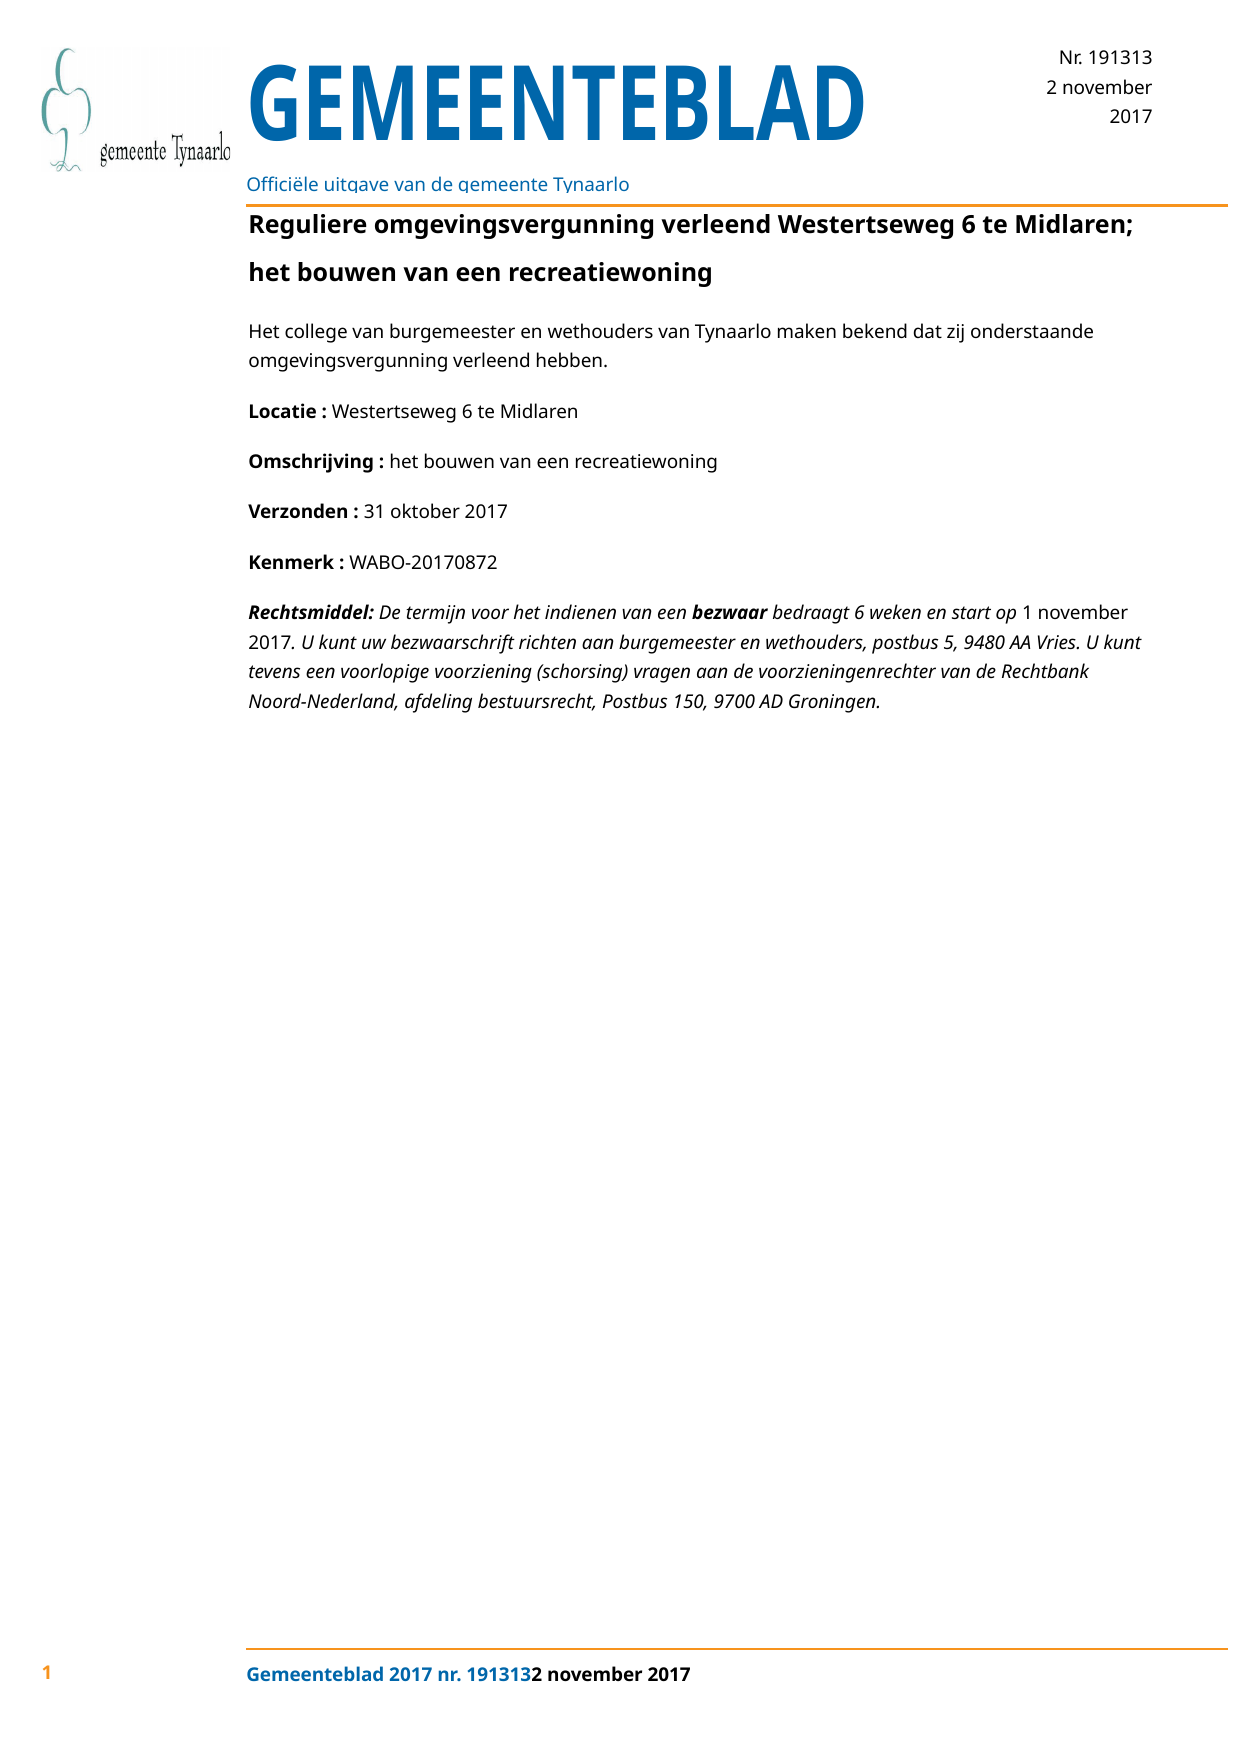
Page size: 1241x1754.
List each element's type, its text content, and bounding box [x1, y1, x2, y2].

text Locatie : Westertseweg 6 te Midlaren [248, 398, 1152, 424]
text Reguliere omgevingsvergunning verleend Westertseweg 6 te Midlaren; het bouwen van een recreatiewoning [248, 207, 1152, 288]
text Verzonden : 31 oktober 2017 [248, 499, 1152, 524]
text Rechtsmiddel: De termijn voor het indienen van een bezwaar bedraagt 6 weken en start op 1 november 2017. U kunt uw bezwaarschrift richten aan burgemeester en wethouders, postbus 5, 9480 AA Vries. U kunt tevens een voorlopige voorziening (schorsing) vragen aan de voorzieningenrechter van de Rechtbank Noord-Nederland, afdeling bestuursrecht, Postbus 150, 9700 AD Groningen. [248, 599, 1152, 714]
text Omschrijving : het bouwen van een recreatiewoning [248, 448, 1152, 474]
text Het college van burgemeester en wethouders van Tynaarlo maken bekend dat zij onderstaande omgevingsvergunning verleend hebben. [248, 318, 1152, 373]
picture [41, 47, 231, 172]
text Kenmerk : WABO-20170872 [248, 549, 1152, 575]
